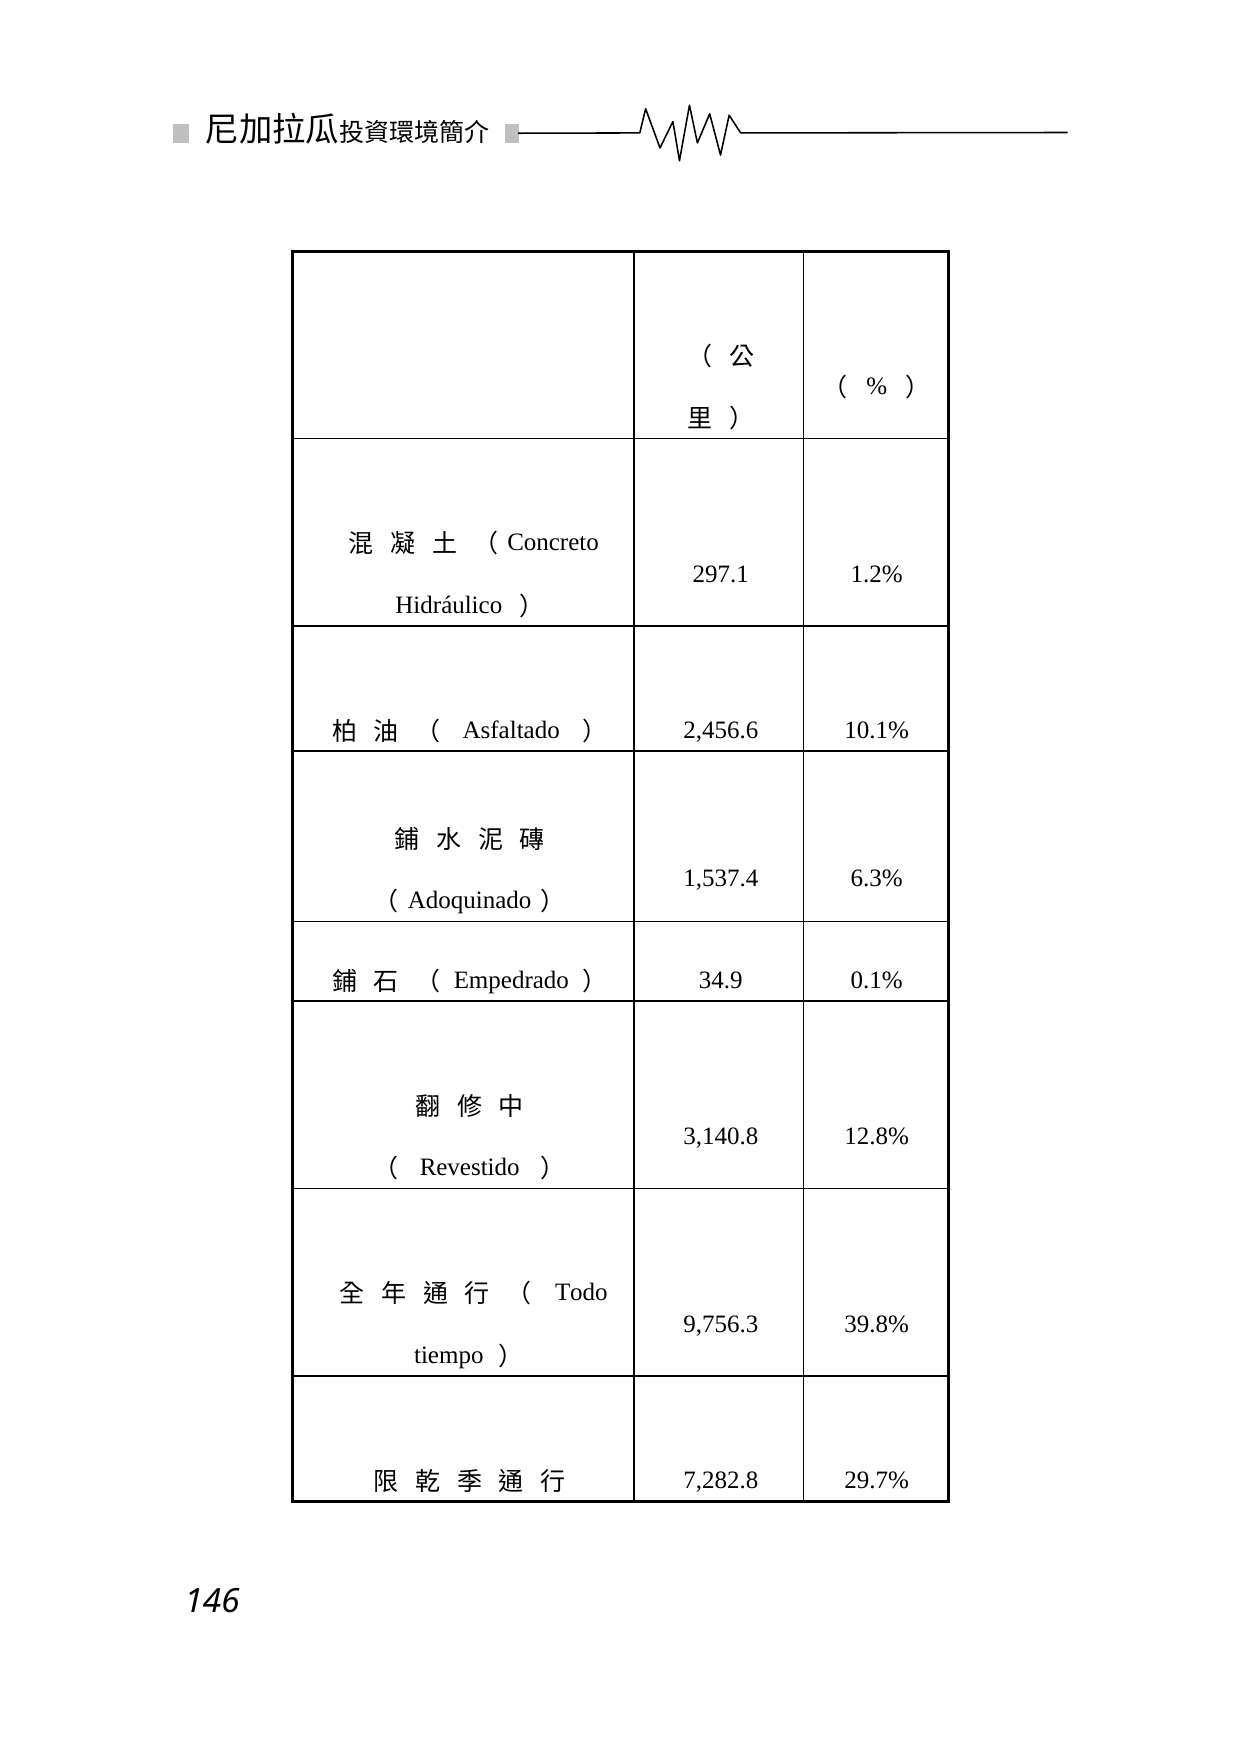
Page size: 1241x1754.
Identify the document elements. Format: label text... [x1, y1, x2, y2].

table_cell 39.8% [804, 1189, 947, 1375]
table_cell 混凝土（Concreto Hidráulico） [294, 439, 633, 625]
table_header [294, 253, 633, 438]
table_cell 12.8% [804, 1002, 947, 1188]
table_cell 29.7% [804, 1377, 947, 1500]
table_cell 2,456.6 [635, 627, 803, 750]
table_cell 1,537.4 [635, 752, 803, 921]
table_cell 6.3% [804, 752, 947, 921]
table_cell 3,140.8 [635, 1002, 803, 1188]
table_cell 9,756.3 [635, 1189, 803, 1375]
table_cell 柏油（Asfaltado） [294, 627, 633, 750]
table_cell 鋪石（Empedrado） [294, 922, 633, 1000]
table_header （公里） [635, 253, 803, 438]
table_cell 0.1% [804, 922, 947, 1000]
table_cell 34.9 [635, 922, 803, 1000]
table_cell 7,282.8 [635, 1377, 803, 1500]
table_cell 翻修中（Revestido） [294, 1002, 633, 1188]
table_cell 10.1% [804, 627, 947, 750]
table_cell 鋪水泥磚（Adoquinado） [294, 752, 633, 921]
table_cell 限乾季通行 [294, 1377, 633, 1500]
table_cell 全年通行（Todo tiempo） [294, 1189, 633, 1375]
table_cell 1.2% [804, 439, 947, 625]
table_cell 297.1 [635, 439, 803, 625]
table_header （%） [804, 253, 947, 438]
